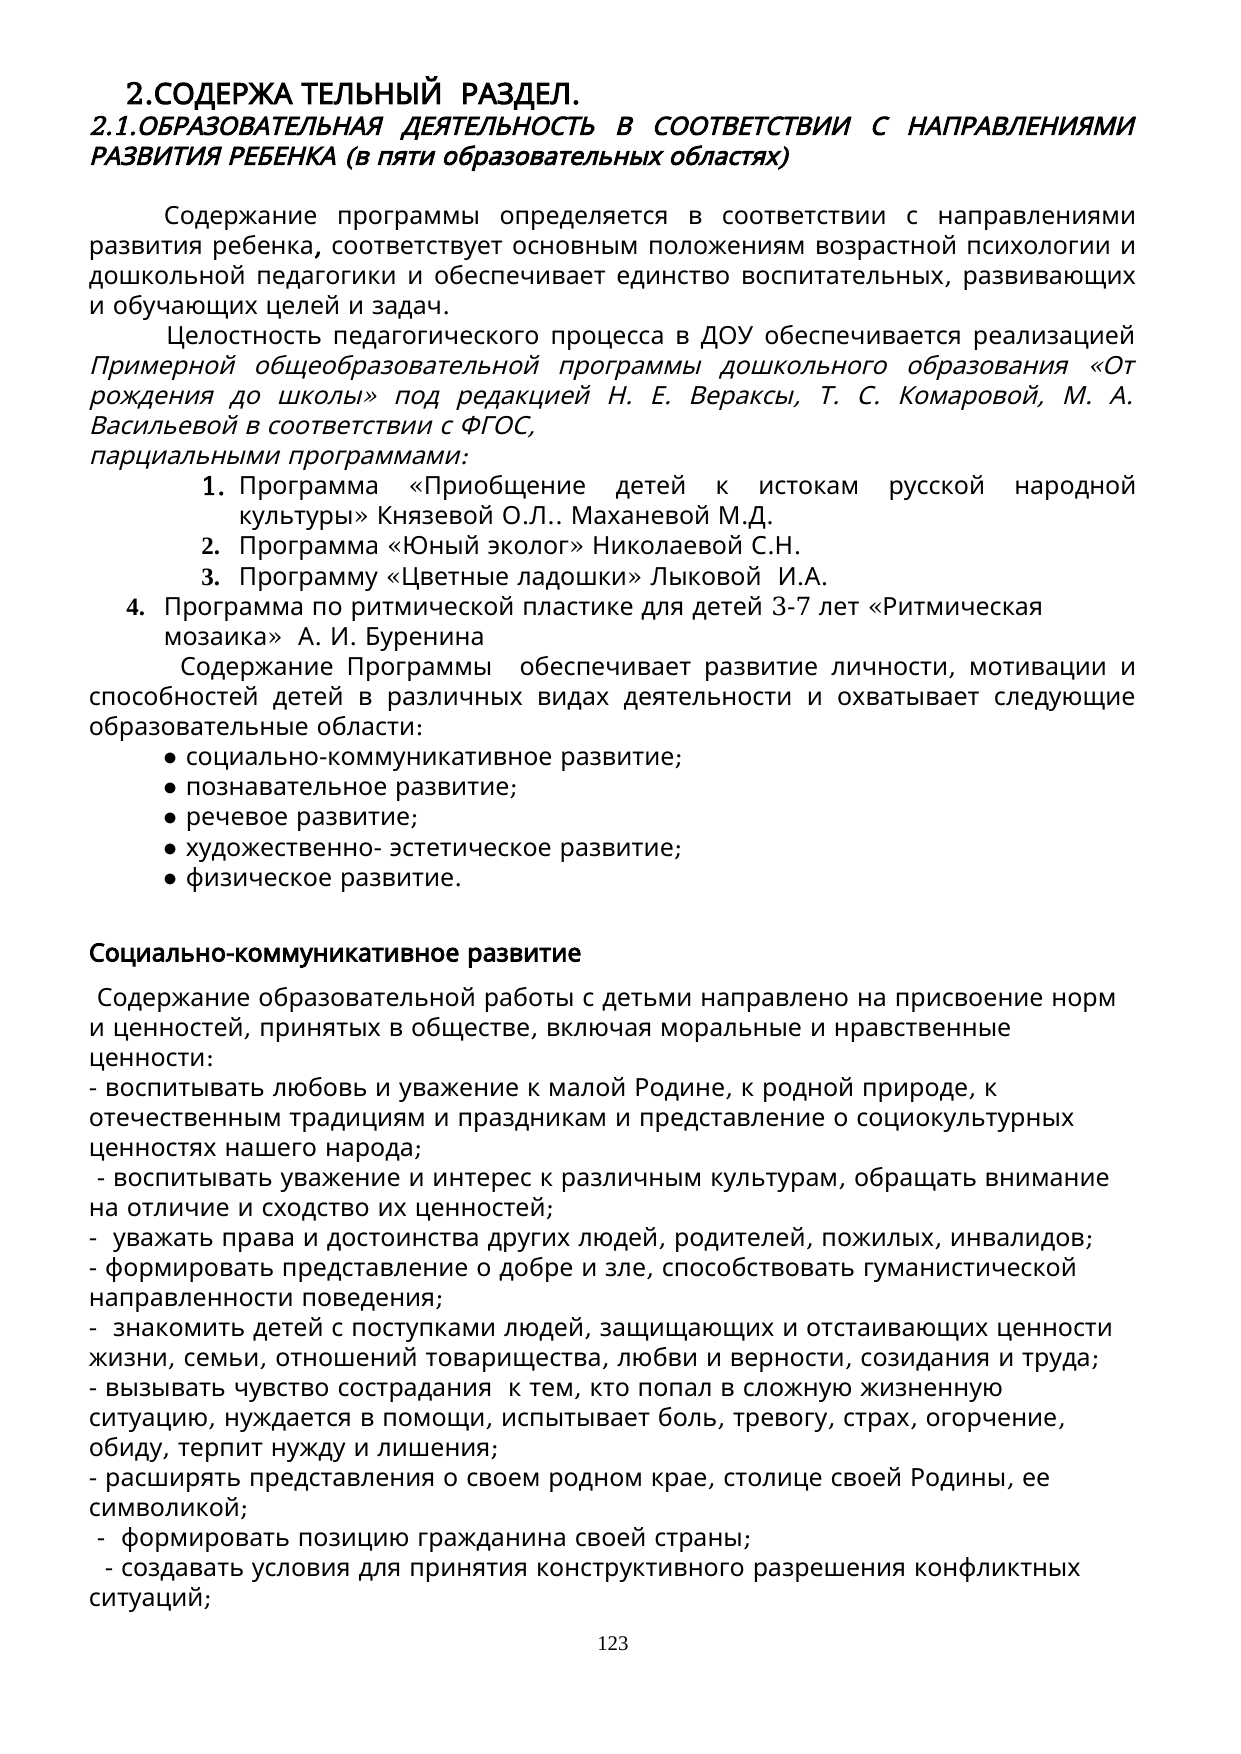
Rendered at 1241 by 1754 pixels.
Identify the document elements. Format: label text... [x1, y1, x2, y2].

text ● социально-коммуникативное развитие; [162, 741, 1137, 771]
list Программа по ритмической пластике для детей 3-7 лет «Ритмическая мозаика» А. И. Буренина [126, 590, 1137, 651]
text ● физическое развитие. [162, 861, 1137, 892]
text - знакомить детей с поступками людей, защищающих и отстаивающих ценности жизни, семьи, отношений товарищества, любви и верности, созидания и труда; [89, 1312, 1137, 1372]
text ● речевое развитие; [162, 801, 1137, 831]
text - формировать позицию гражданина своей страны; [89, 1522, 1137, 1552]
text - уважать права и достоинства других людей, родителей, пожилых, инвалидов; [89, 1222, 1137, 1252]
text - создавать условия для принятия конструктивного разрешения конфликтных ситуаций; [89, 1552, 1137, 1612]
text 2.СОДЕРЖА ТЕЛЬНЫЙ РАЗДЕЛ. [89, 75, 1137, 110]
text - вызывать чувство сострадания к тем, кто попал в сложную жизненную ситуацию, нуждается в помощи, испытывает боль, тревогу, страх, огорчение, обиду, терпит нужду и лишения; [89, 1372, 1137, 1462]
list Программа «Приобщение детей к истокам русской народной культуры» Князевой О.Л.. Маханевой М.Д. [201, 470, 1137, 530]
text Целостность педагогического процесса в ДОУ обеспечивается реализацией Примерной общеобразовательной программы дошкольного образования «От рождения до школы» под редакцией Н. Е. Вераксы, Т. С. Комаровой, М. А. Васильевой в соответствии с ФГОС, [89, 320, 1137, 440]
text ● познавательное развитие; [162, 771, 1137, 801]
text - воспитывать любовь и уважение к малой Родине, к родной природе, к отечественным традициям и праздникам и представление о социокультурных ценностях нашего народа; [89, 1072, 1137, 1162]
text Содержание образовательной работы с детьми направлено на присвоение норм и ценностей, принятых в обществе, включая моральные и нравственные ценности: [89, 982, 1137, 1072]
text парциальными программами: [89, 440, 1137, 470]
text Содержание Программы обеспечивает развитие личности, мотивации и способностей детей в различных видах деятельности и охватывает следующие образовательные области: [89, 651, 1137, 741]
text Содержание программы определяется в соответствии с направлениями развития ребенка, соответствует основным положениям возрастной психологии и дошкольной педагогики и обеспечивает единство воспитательных, развивающих и обучающих целей и задач. [89, 200, 1137, 320]
text ● художественно- эстетическое развитие; [162, 831, 1137, 861]
text - формировать представление о добре и зле, способствовать гуманистической направленности поведения; [89, 1252, 1137, 1312]
text - воспитывать уважение и интерес к различным культурам, обращать внимание на отличие и сходство их ценностей; [89, 1162, 1137, 1222]
list Программа «Юный эколог» Николаевой С.Н. [201, 530, 1137, 560]
text - расширять представления о своем родном крае, столице своей Родины, ее символикой; [89, 1462, 1137, 1522]
list Программу «Цветные ладошки» Лыковой И.А. [201, 560, 1137, 590]
text Социально-коммуникативное развитие [89, 937, 1137, 967]
text 2.1.ОБРАЗОВАТЕЛЬНАЯ ДЕЯТЕЛЬНОСТЬ В СООТВЕТСТВИИ С НАПРАВЛЕНИЯМИ РАЗВИТИЯ РЕБЕНКА (в пяти образовательных областях) [89, 110, 1137, 170]
